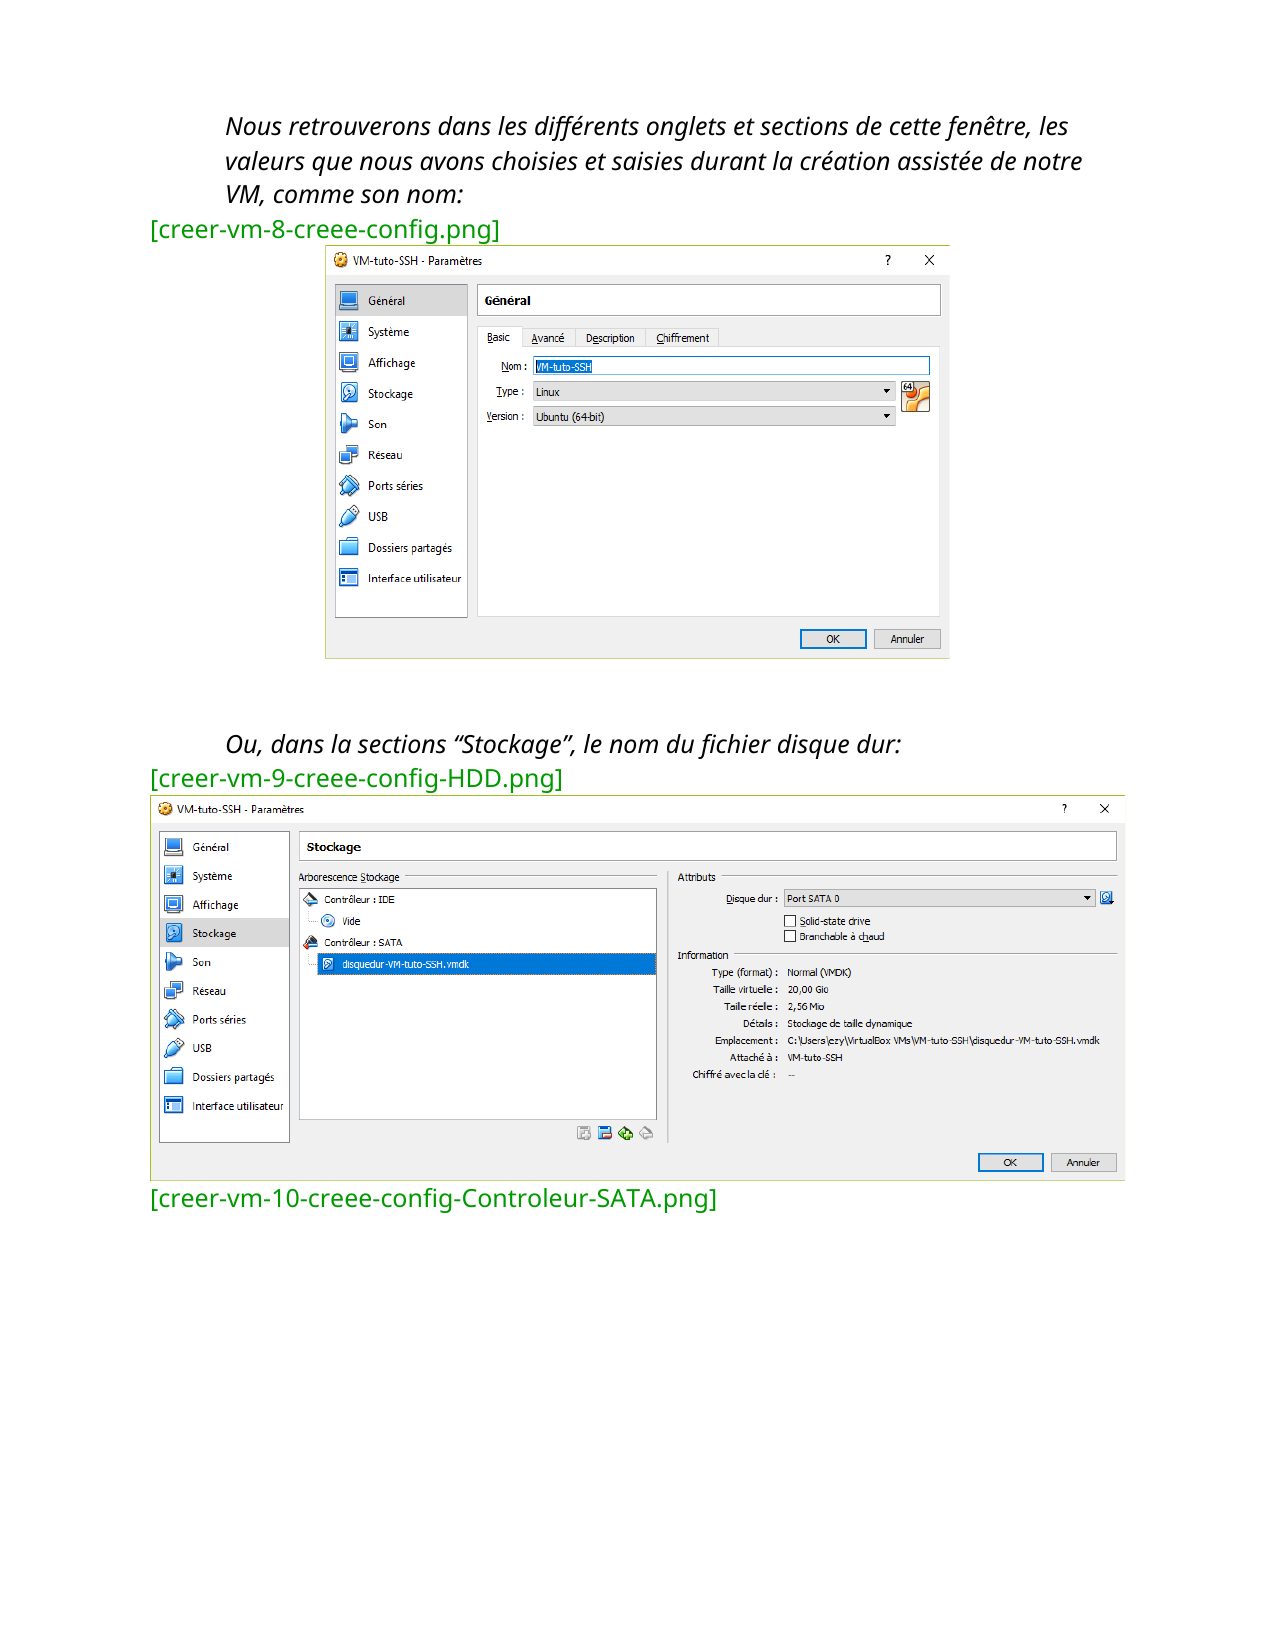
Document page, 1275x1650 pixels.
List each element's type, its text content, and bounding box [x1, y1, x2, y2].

text Nous retrouverons dans les différents onglets et sections de cette fenêtre, les valeurs que nous avons choisies et saisies durant la création assistée de notre VM, comme son nom: [225, 109, 1125, 211]
text Ou, dans la sections “Stockage”, le nom du fichier disque dur: [225, 727, 1125, 761]
picture [150, 795, 1125, 1181]
text [creer-vm-10-creee-config-Controleur-SATA.png] [150, 1181, 1125, 1215]
picture [325, 245, 950, 659]
text [creer-vm-8-creee-config.png] [150, 211, 1125, 245]
text [creer-vm-9-creee-config-HDD.png] [150, 761, 1125, 795]
